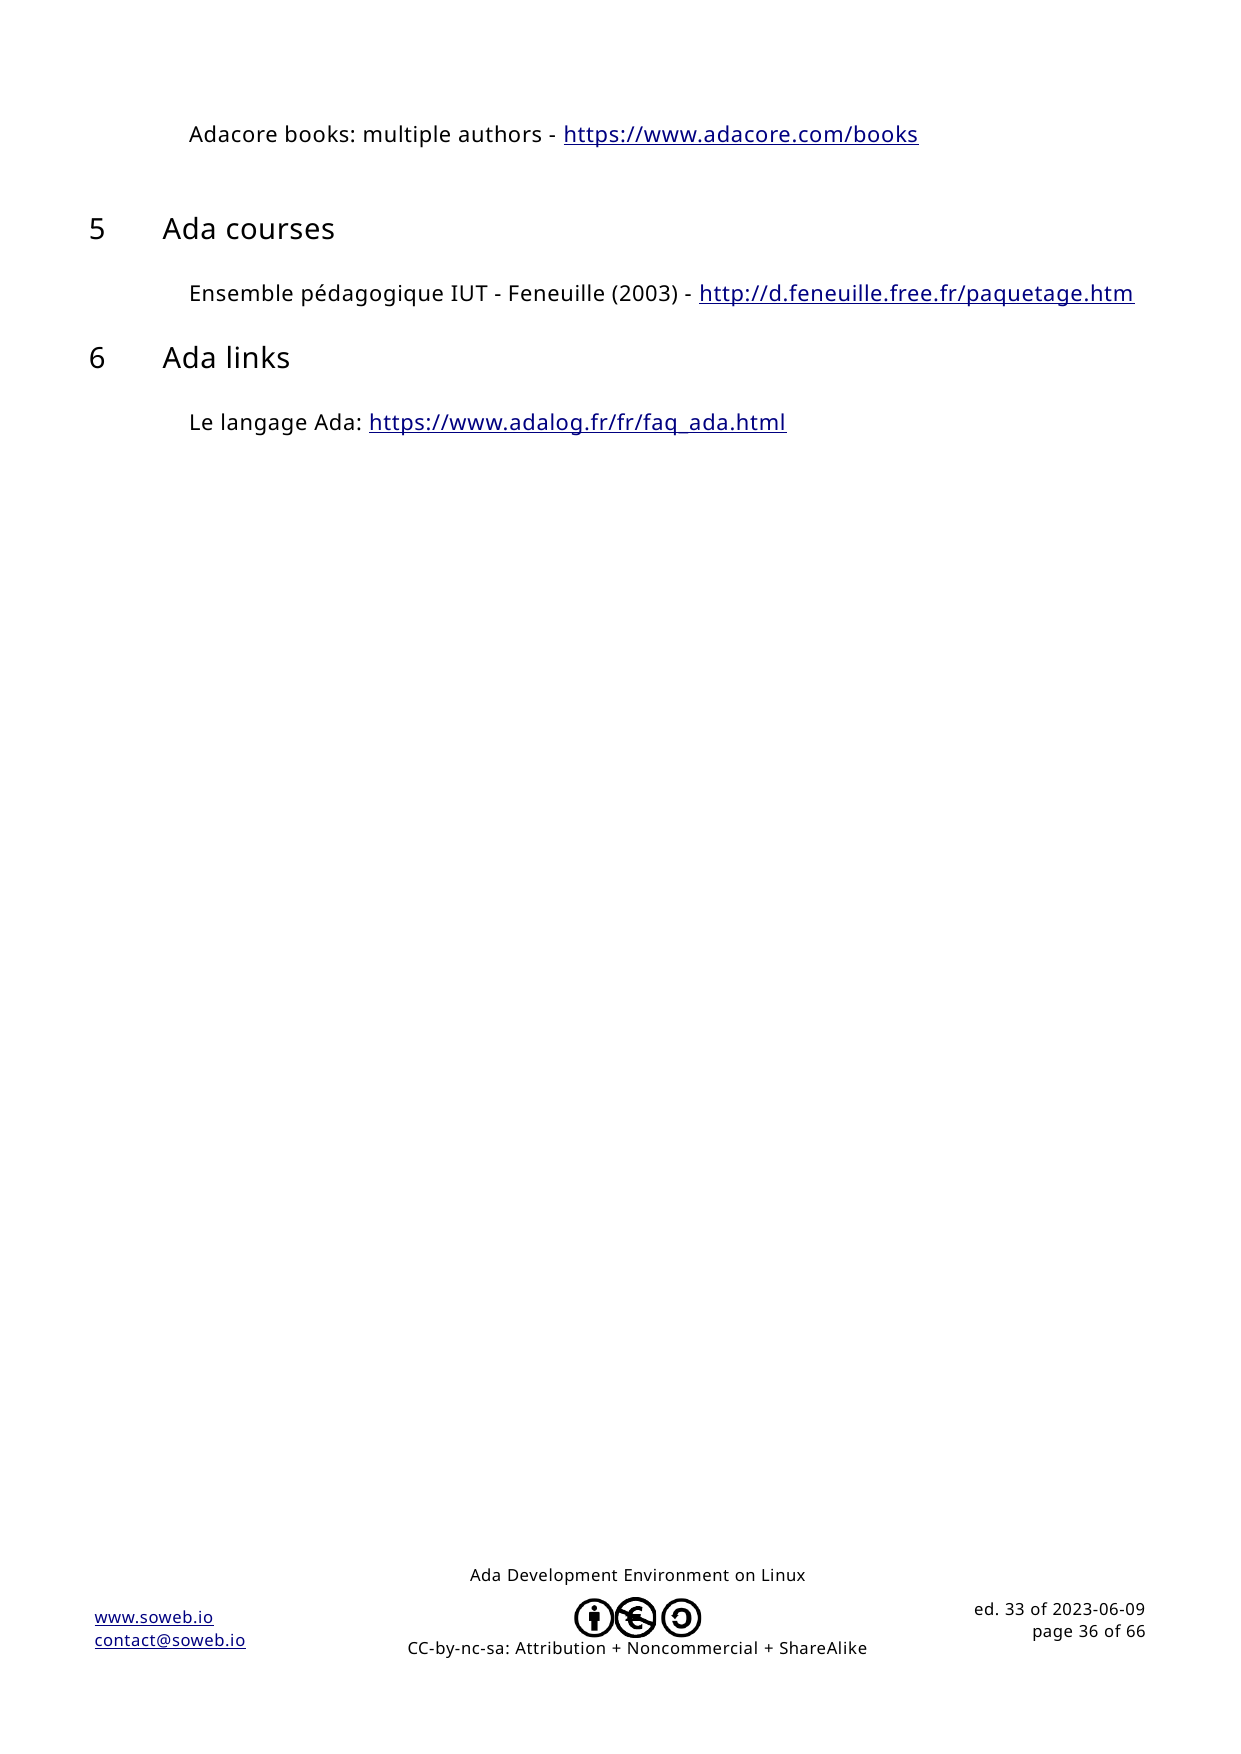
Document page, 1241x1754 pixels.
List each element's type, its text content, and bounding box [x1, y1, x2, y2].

subtitle Ada courses [88, 208, 1152, 247]
picture [660, 1597, 702, 1638]
subtitle Ada links [88, 337, 1152, 376]
picture [573, 1597, 657, 1638]
text Adacore books: multiple authors - https://www.adacore.com/books [189, 118, 1152, 148]
text Le langage Ada: https://www.adalog.fr/fr/faq_ada.html [189, 406, 1152, 436]
text Ensemble pédagogique IUT - Feneuille (2003) - http://d.feneuille.free.fr/paquetage.htm [189, 277, 1152, 307]
